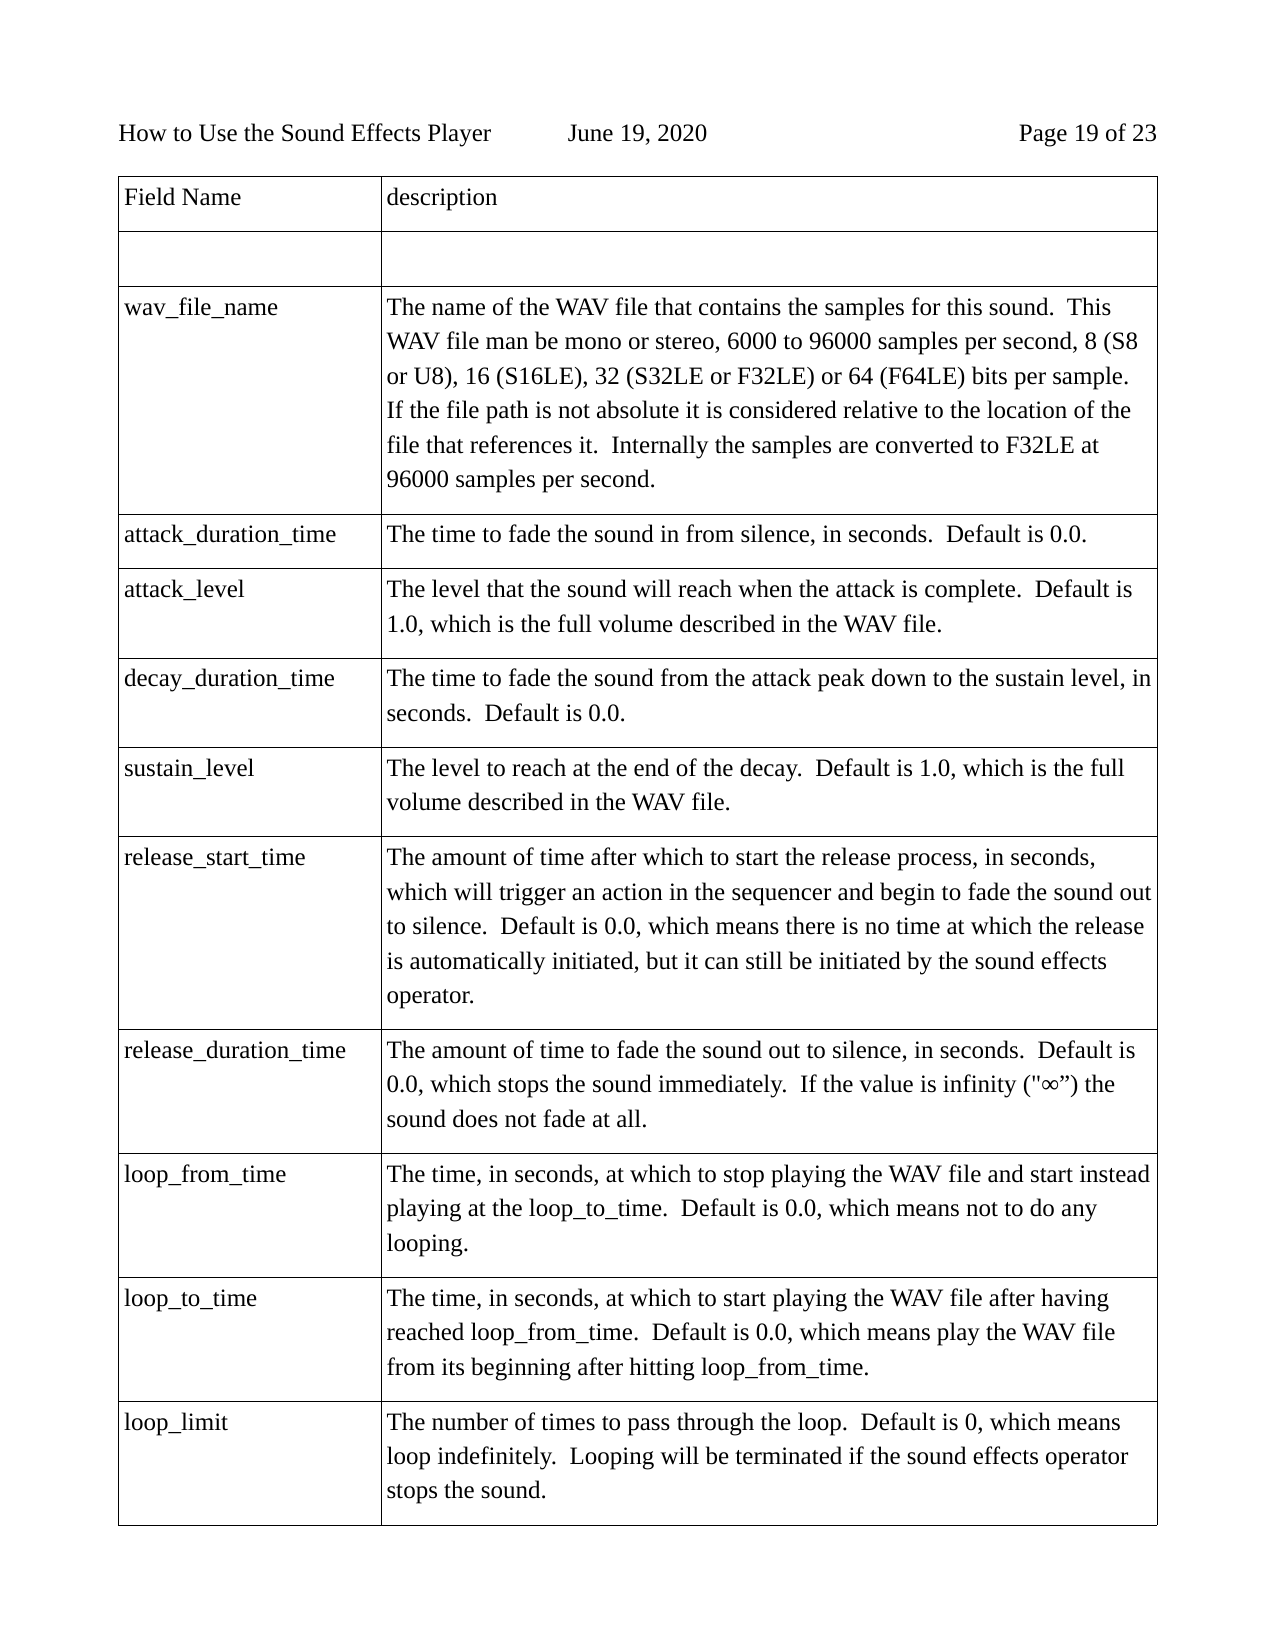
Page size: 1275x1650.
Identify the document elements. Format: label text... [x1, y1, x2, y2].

table_cell The amount of time after which to start the release process, in seconds, which will trigger an action in the sequencer and begin to fade the sound out to silence. Default is 0.0, which means there is no time at which the release is automatically initiated, but it can still be initiated by the sound effects operator. [382, 837, 1157, 1029]
table_cell The level that the sound will reach when the attack is complete. Default is 1.0, which is the full volume described in the WAV file. [382, 569, 1157, 658]
table_cell The amount of time to fade the sound out to silence, in seconds. Default is 0.0, which stops the sound immediately. If the value is infinity ("∞”) the sound does not fade at all. [382, 1030, 1157, 1153]
table_cell loop_from_time [119, 1154, 381, 1277]
table_cell loop_limit [119, 1402, 381, 1525]
table_cell The time to fade the sound in from silence, in seconds. Default is 0.0. [382, 515, 1157, 568]
table_cell [119, 232, 381, 286]
table_cell attack_level [119, 569, 381, 658]
table_cell release_start_time [119, 837, 381, 1029]
table_cell The name of the WAV file that contains the samples for this sound. This WAV file man be mono or stereo, 6000 to 96000 samples per second, 8 (S8 or U8), 16 (S16LE), 32 (S32LE or F32LE) or 64 (F64LE) bits per sample. If the file path is not absolute it is considered relative to the location of the file that references it. Internally the samples are converted to F32LE at 96000 samples per second. [382, 287, 1157, 513]
table_cell sustain_level [119, 748, 381, 836]
table_cell wav_file_name [119, 287, 381, 513]
table_cell The time, in seconds, at which to stop playing the WAV file and start instead playing at the loop_to_time. Default is 0.0, which means not to do any looping. [382, 1154, 1157, 1277]
table_cell attack_duration_time [119, 515, 381, 568]
table_cell The time to fade the sound from the attack peak down to the sustain level, in seconds. Default is 0.0. [382, 659, 1157, 747]
table_cell The time, in seconds, at which to start playing the WAV file after having reached loop_from_time. Default is 0.0, which means play the WAV file from its beginning after hitting loop_from_time. [382, 1278, 1157, 1401]
table_header description [382, 177, 1157, 231]
table_cell release_duration_time [119, 1030, 381, 1153]
table_header Field Name [119, 177, 381, 231]
table_cell [382, 232, 1157, 286]
table_cell decay_duration_time [119, 659, 381, 747]
table_cell The number of times to pass through the loop. Default is 0, which means loop indefinitely. Looping will be terminated if the sound effects operator stops the sound. [382, 1402, 1157, 1525]
table_cell The level to reach at the end of the decay. Default is 1.0, which is the full volume described in the WAV file. [382, 748, 1157, 836]
table_cell loop_to_time [119, 1278, 381, 1401]
